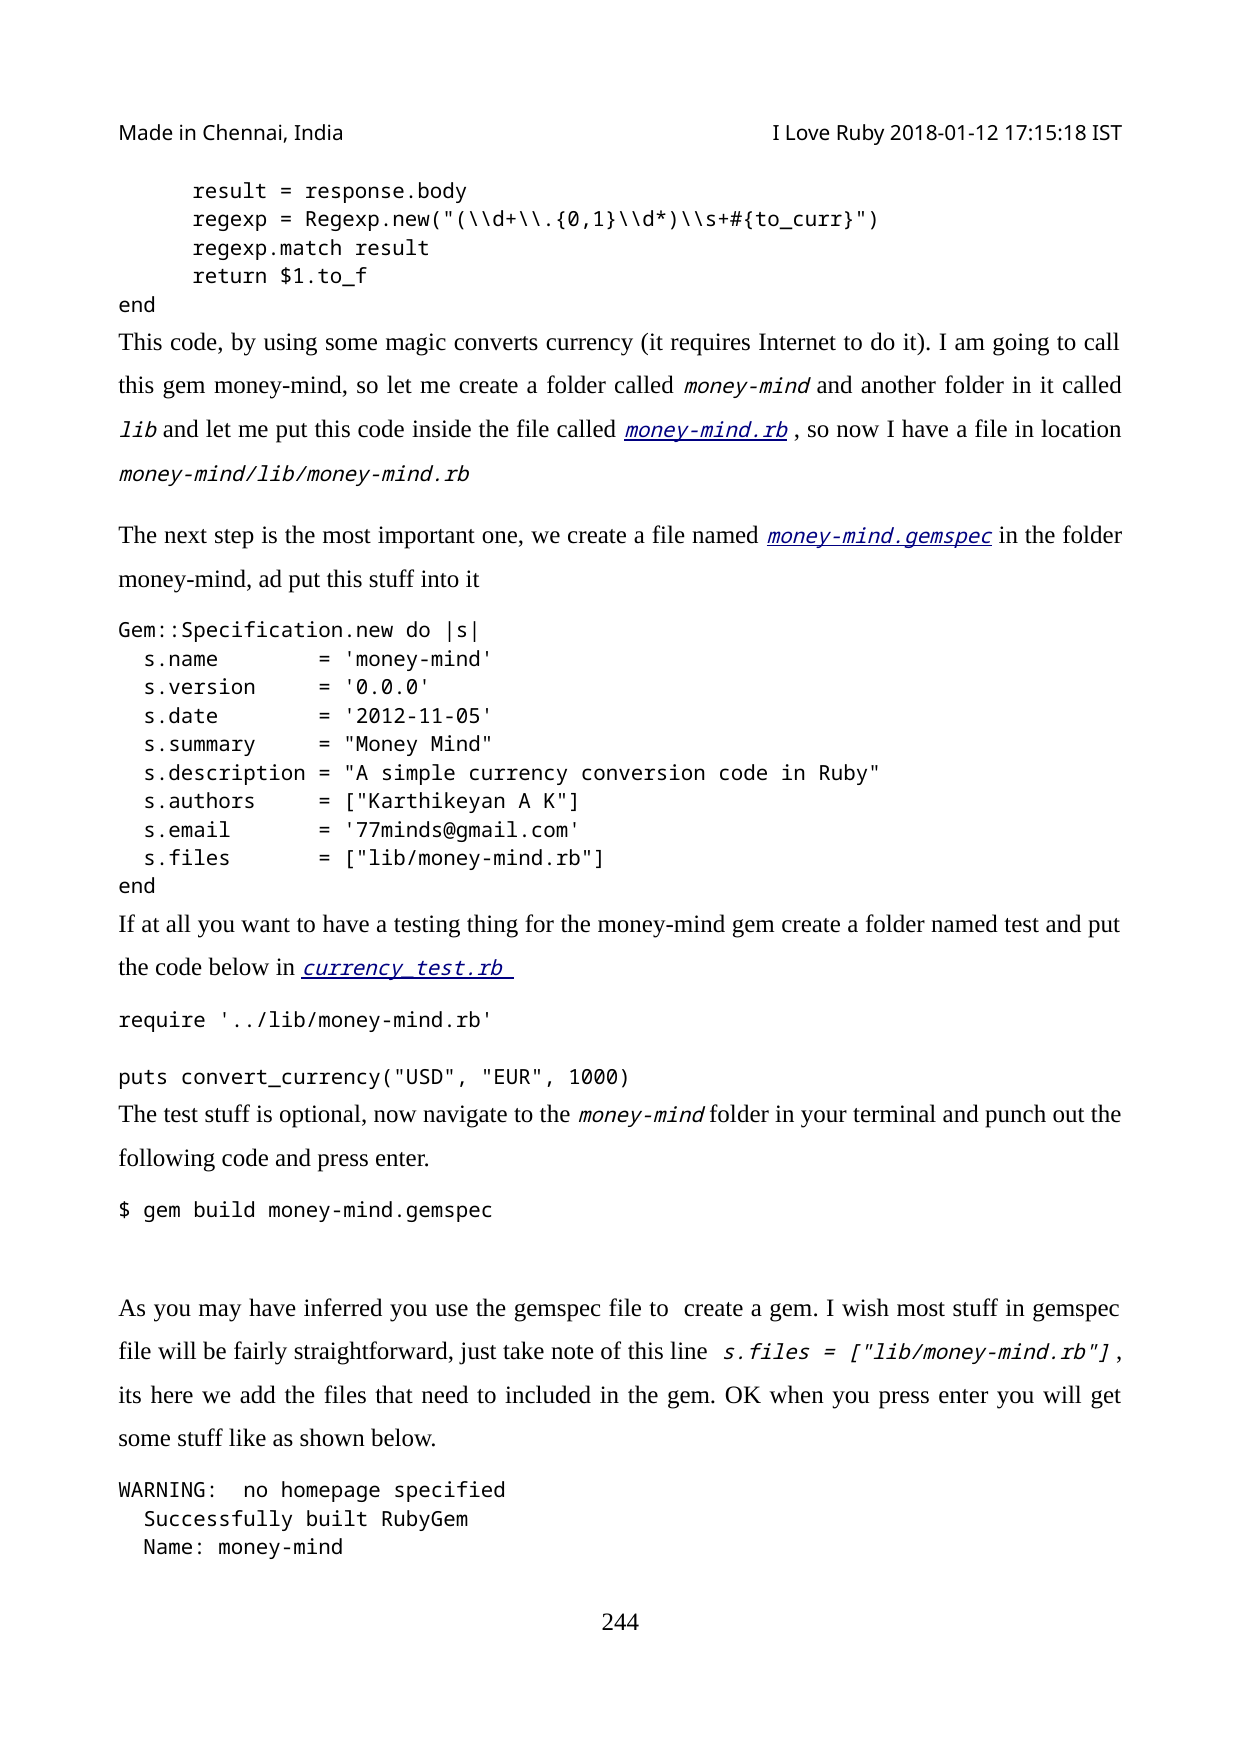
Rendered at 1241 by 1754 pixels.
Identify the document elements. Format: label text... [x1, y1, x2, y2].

text WARNING: no homepage specified [118, 1475, 1122, 1504]
text s.date = '2012-11-05' [118, 701, 1122, 729]
text end [118, 872, 1122, 900]
text s.description = "A simple currency conversion code in Ruby" [118, 758, 1122, 786]
text $ gem build money-mind.gemspec [118, 1195, 1122, 1223]
text s.authors = ["Karthikeyan A K"] [118, 786, 1122, 815]
text s.summary = "Money Mind" [118, 729, 1122, 758]
text puts convert_currency("USD", "EUR", 1000) [118, 1062, 1122, 1090]
text regexp = Regexp.new("(\\d+\\.{0,1}\\d*)\\s+#{to_curr}") [118, 204, 1122, 233]
text Gem::Specification.new do |s| [118, 616, 1122, 644]
text result = response.body [118, 176, 1122, 204]
text The test stuff is optional, now navigate to the money-mind folder in your terminal and punch out the following code and press enter. [118, 1099, 1122, 1172]
text s.name = 'money-mind' [118, 644, 1122, 672]
text s.files = ["lib/money-mind.rb"] [118, 843, 1122, 872]
text return $1.to_f [118, 261, 1122, 290]
text Successfully built RubyGem [118, 1504, 1122, 1532]
text The next step is the most important one, we create a file named money-mind.gemspec in the folder money-mind, ad put this stuff into it [118, 520, 1122, 592]
text s.email = '77minds@gmail.com' [118, 815, 1122, 843]
text require '../lib/money-mind.rb' [118, 1005, 1122, 1033]
text If at all you want to have a testing thing for the money-mind gem create a folder named test and put the code below in currency_test.rb [118, 909, 1122, 981]
text s.version = '0.0.0' [118, 672, 1122, 701]
text This code, by using some magic converts currency (it requires Internet to do it). I am going to call this gem money-mind, so let me create a folder called money-mind and another folder in it called lib and let me put this code inside the file called money-mind.rb , so now I have a file in location money-mind/lib/money-mind.rb [118, 327, 1122, 487]
text As you may have inferred you use the gemspec file to create a gem. I wish most stuff in gemspec file will be fairly straightforward, just take note of this line s.files = ["lib/money-mind.rb"] , its here we add the files that need to included in the gem. OK when you press enter you will get some stuff like as shown below. [118, 1293, 1122, 1452]
text Name: money-mind [118, 1532, 1122, 1561]
text regexp.match result [118, 233, 1122, 261]
text end [118, 290, 1122, 318]
